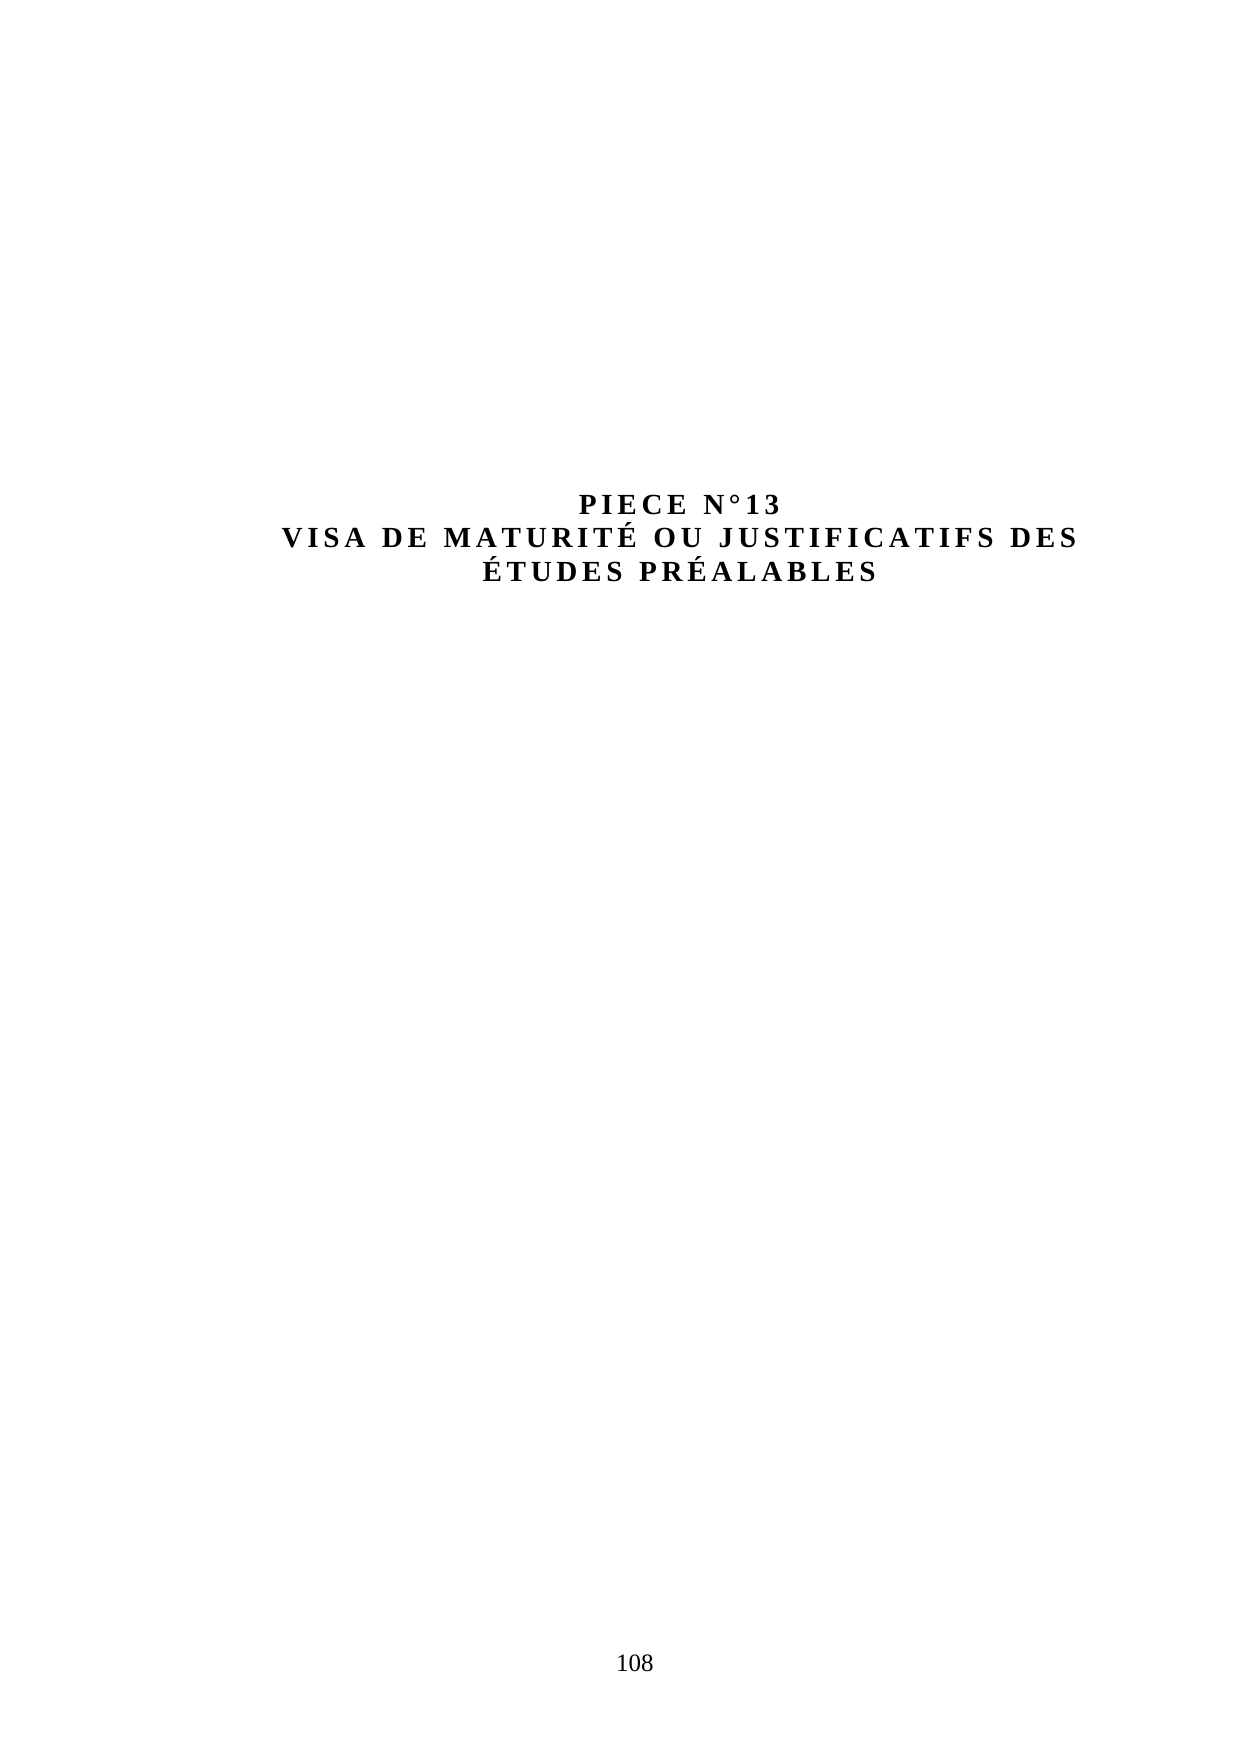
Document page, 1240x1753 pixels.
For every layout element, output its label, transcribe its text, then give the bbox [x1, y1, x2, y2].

text Visa de maturité ou Justificatifs des études préalables [236, 521, 1121, 588]
text piece n°13 [236, 487, 1121, 521]
